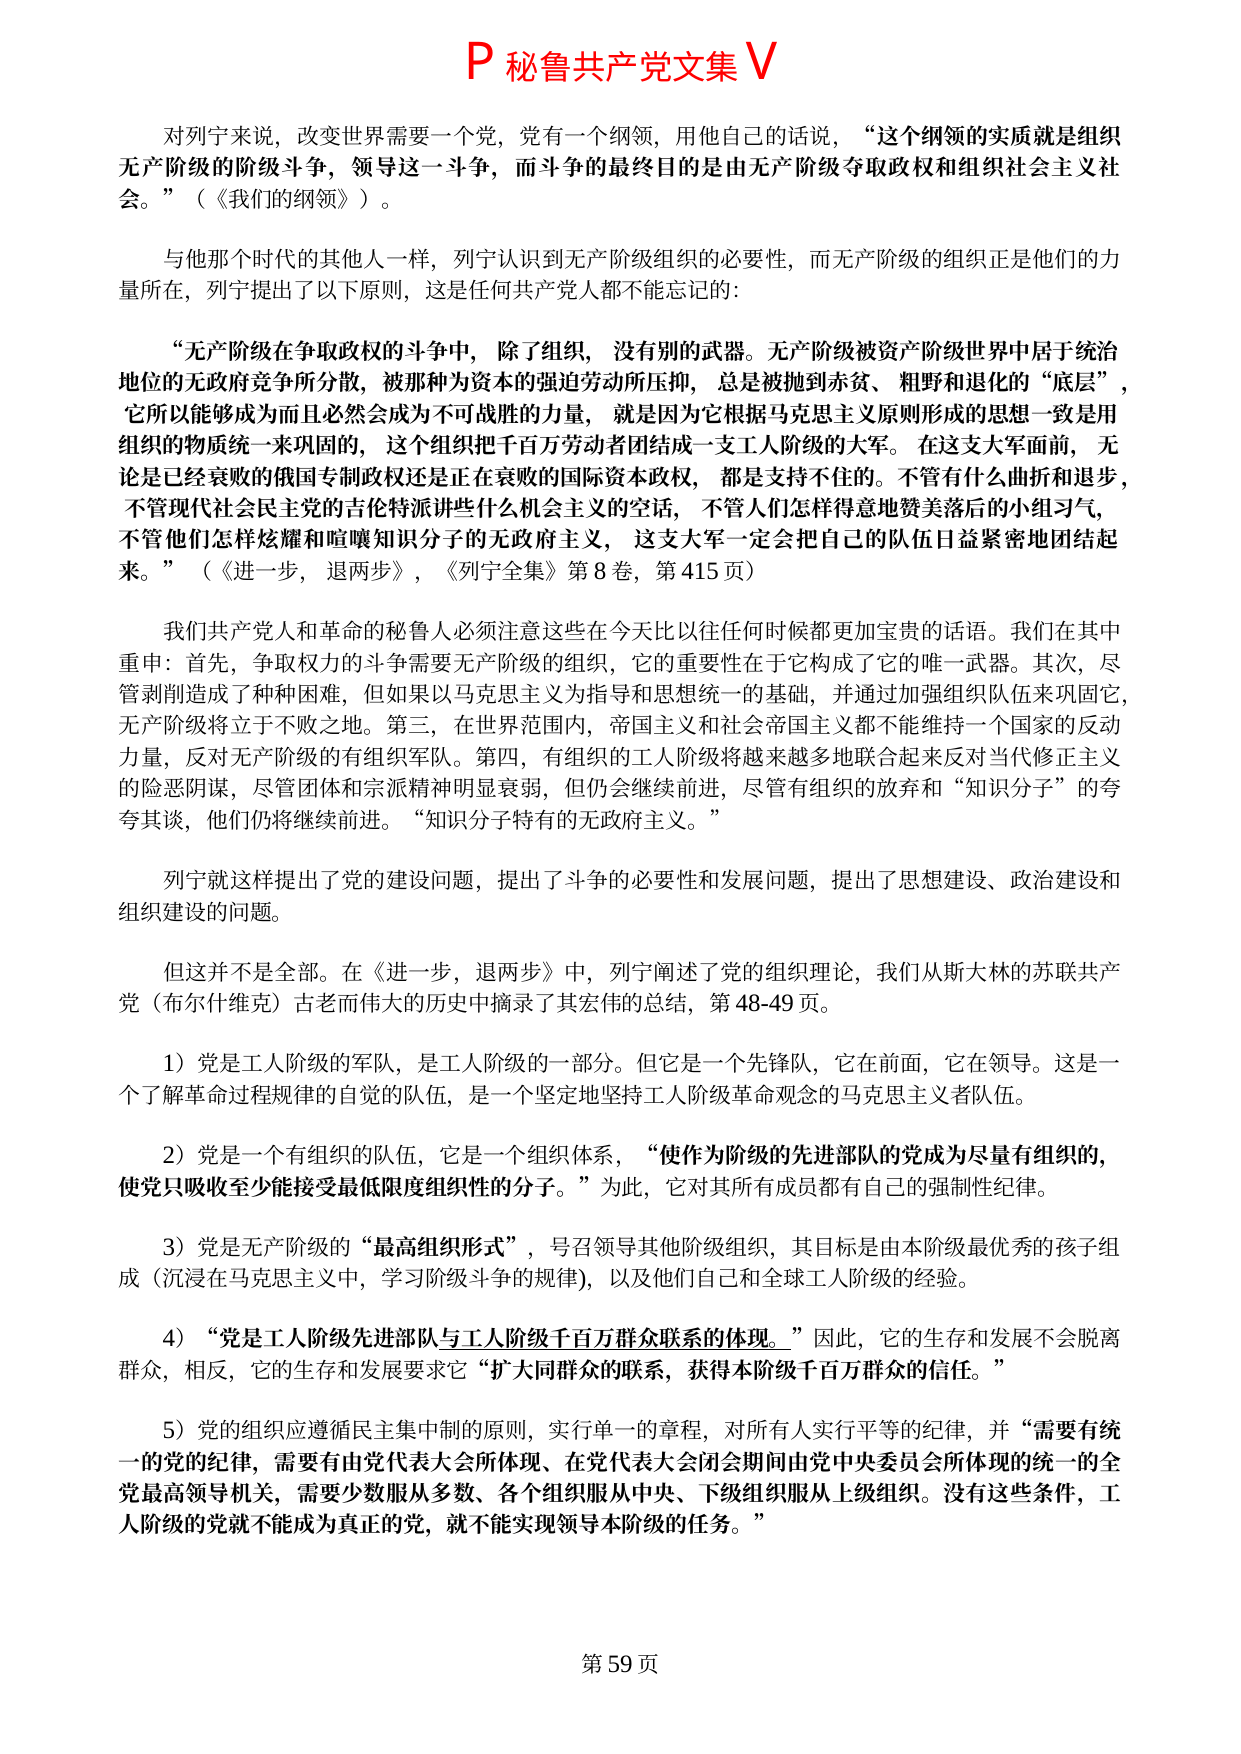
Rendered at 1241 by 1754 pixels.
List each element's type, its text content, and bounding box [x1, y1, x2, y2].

text 列宁就这样提出了党的建设问题，提出了斗争的必要性和发展问题，提出了思想建设、政治建设和组织建设的问题。 [118, 863, 1122, 926]
text 2）党是一个有组织的队伍，它是一个组织体系，“使作为阶级的先进部队的党成为尽量有组织的，使党只吸收至少能接受最低限度组织性的分子。”为此，它对其所有成员都有自己的强制性纪律。 [118, 1138, 1122, 1201]
text 1）党是工人阶级的军队，是工人阶级的一部分。但它是一个先锋队，它在前面，它在领导。这是一个了解革命过程规律的自觉的队伍，是一个坚定地坚持工人阶级革命观念的马克思主义者队伍。 [118, 1047, 1122, 1109]
text 我们共产党人和革命的秘鲁人必须注意这些在今天比以往任何时候都更加宝贵的话语。我们在其中重申：首先，争取权力的斗争需要无产阶级的组织，它的重要性在于它构成了它的唯一武器。其次，尽管剥削造成了种种困难，但如果以马克思主义为指导和思想统一的基础，并通过加强组织队伍来巩固它，无产阶级将立于不败之地。第三，在世界范围内，帝国主义和社会帝国主义都不能维持一个国家的反动力量，反对无产阶级的有组织军队。第四，有组织的工人阶级将越来越多地联合起来反对当代修正主义的险恶阴谋，尽管团体和宗派精神明显衰弱，但仍会继续前进，尽管有组织的放弃和“知识分子”的夸夸其谈，他们仍将继续前进。“知识分子特有的无政府主义。” [118, 614, 1122, 834]
text 4）“党是工人阶级先进部队与工人阶级千百万群众联系的体现。”因此，它的生存和发展不会脱离群众，相反，它的生存和发展要求它“扩大同群众的联系，获得本阶级千百万群众的信任。” [118, 1322, 1122, 1384]
text 但这并不是全部。在《进一步，退两步》中，列宁阐述了党的组织理论，我们从斯大林的苏联共产党（布尔什维克）古老而伟大的历史中摘录了其宏伟的总结，第48-49页。 [118, 955, 1122, 1018]
text 3）党是无产阶级的“最高组织形式”，号召领导其他阶级组织，其目标是由本阶级最优秀的孩子组成（沉浸在马克思主义中，学习阶级斗争的规律)，以及他们自己和全球工人阶级的经验。 [118, 1230, 1122, 1293]
text “无产阶级在争取政权的斗争中， 除了组织， 没有别的武器。无产阶级被资产阶级世界中居于统治地位的无政府竞争所分散，被那种为资本的强迫劳动所压抑， 总是被抛到赤贫、 粗野和退化的“底层”， 它所以能够成为而且必然会成为不可战胜的力量， 就是因为它根据马克思主义原则形成的思想一致是用组织的物质统一来巩固的， 这个组织把千百万劳动者团结成一支工人阶级的大军。 在这支大军面前， 无论是已经衰败的俄国专制政权还是正在衰败的国际资本政权， 都是支持不住的。不管有什么曲折和退步， 不管现代社会民主党的吉伦特派讲些什么机会主义的空话， 不管人们怎样得意地赞美落后的小组习气， 不管他们怎样炫耀和喧嚷知识分子的无政府主义， 这支大军一定会把自己的队伍日益紧密地团结起来。” （《进一步， 退两步》，《列宁全集》第8卷，第415页） [118, 334, 1122, 586]
text 5）党的组织应遵循民主集中制的原则，实行单一的章程，对所有人实行平等的纪律，并“需要有统一的党的纪律，需要有由党代表大会所体现、在党代表大会闭会期间由党中央委员会所体现的统一的全党最高领导机关，需要少数服从多数、各个组织服从中央、下级组织服从上级组织。没有这些条件，工人阶级的党就不能成为真正的党，就不能实现领导本阶级的任务。” [118, 1413, 1122, 1539]
text 与他那个时代的其他人一样，列宁认识到无产阶级组织的必要性，而无产阶级的组织正是他们的力量所在，列宁提出了以下原则，这是任何共产党人都不能忘记的： [118, 242, 1122, 305]
text 对列宁来说，改变世界需要一个党，党有一个纲领，用他自己的话说，“这个纲领的实质就是组织无产阶级的阶级斗争，领导这一斗争，而斗争的最终目的是由无产阶级夺取政权和组织社会主义社会。”（《我们的纲领》）。 [118, 119, 1122, 213]
